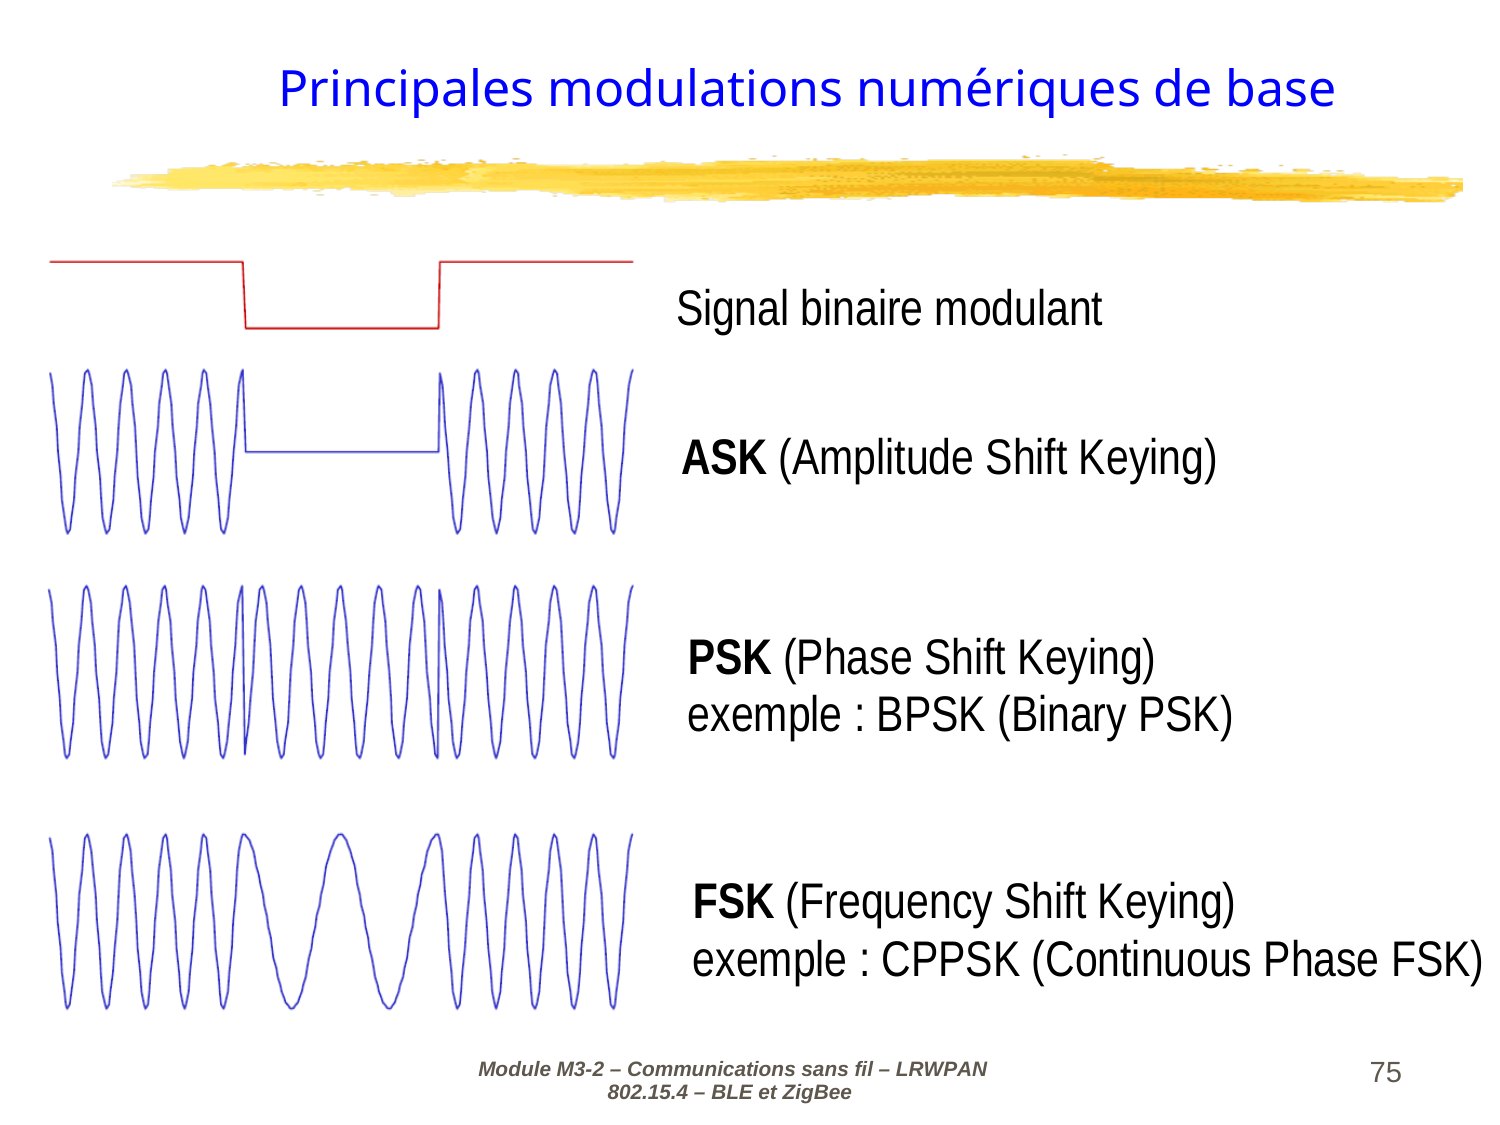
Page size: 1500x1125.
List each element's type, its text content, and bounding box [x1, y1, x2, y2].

text_box FSK (Frequency Shift Keying) exemple : CPPSK (Continuous Phase FSK) [678, 864, 1500, 995]
text_box ASK (Amplitude Shift Keying) [666, 420, 1234, 494]
picture [31, 246, 648, 1034]
text_box Signal binaire modulant [661, 271, 1131, 345]
picture [112, 149, 1463, 213]
title Principales modulations numériques de base [62, 37, 1338, 138]
text_box PSK (Phase Shift Keying) exemple : BPSK (Binary PSK) [673, 620, 1250, 751]
